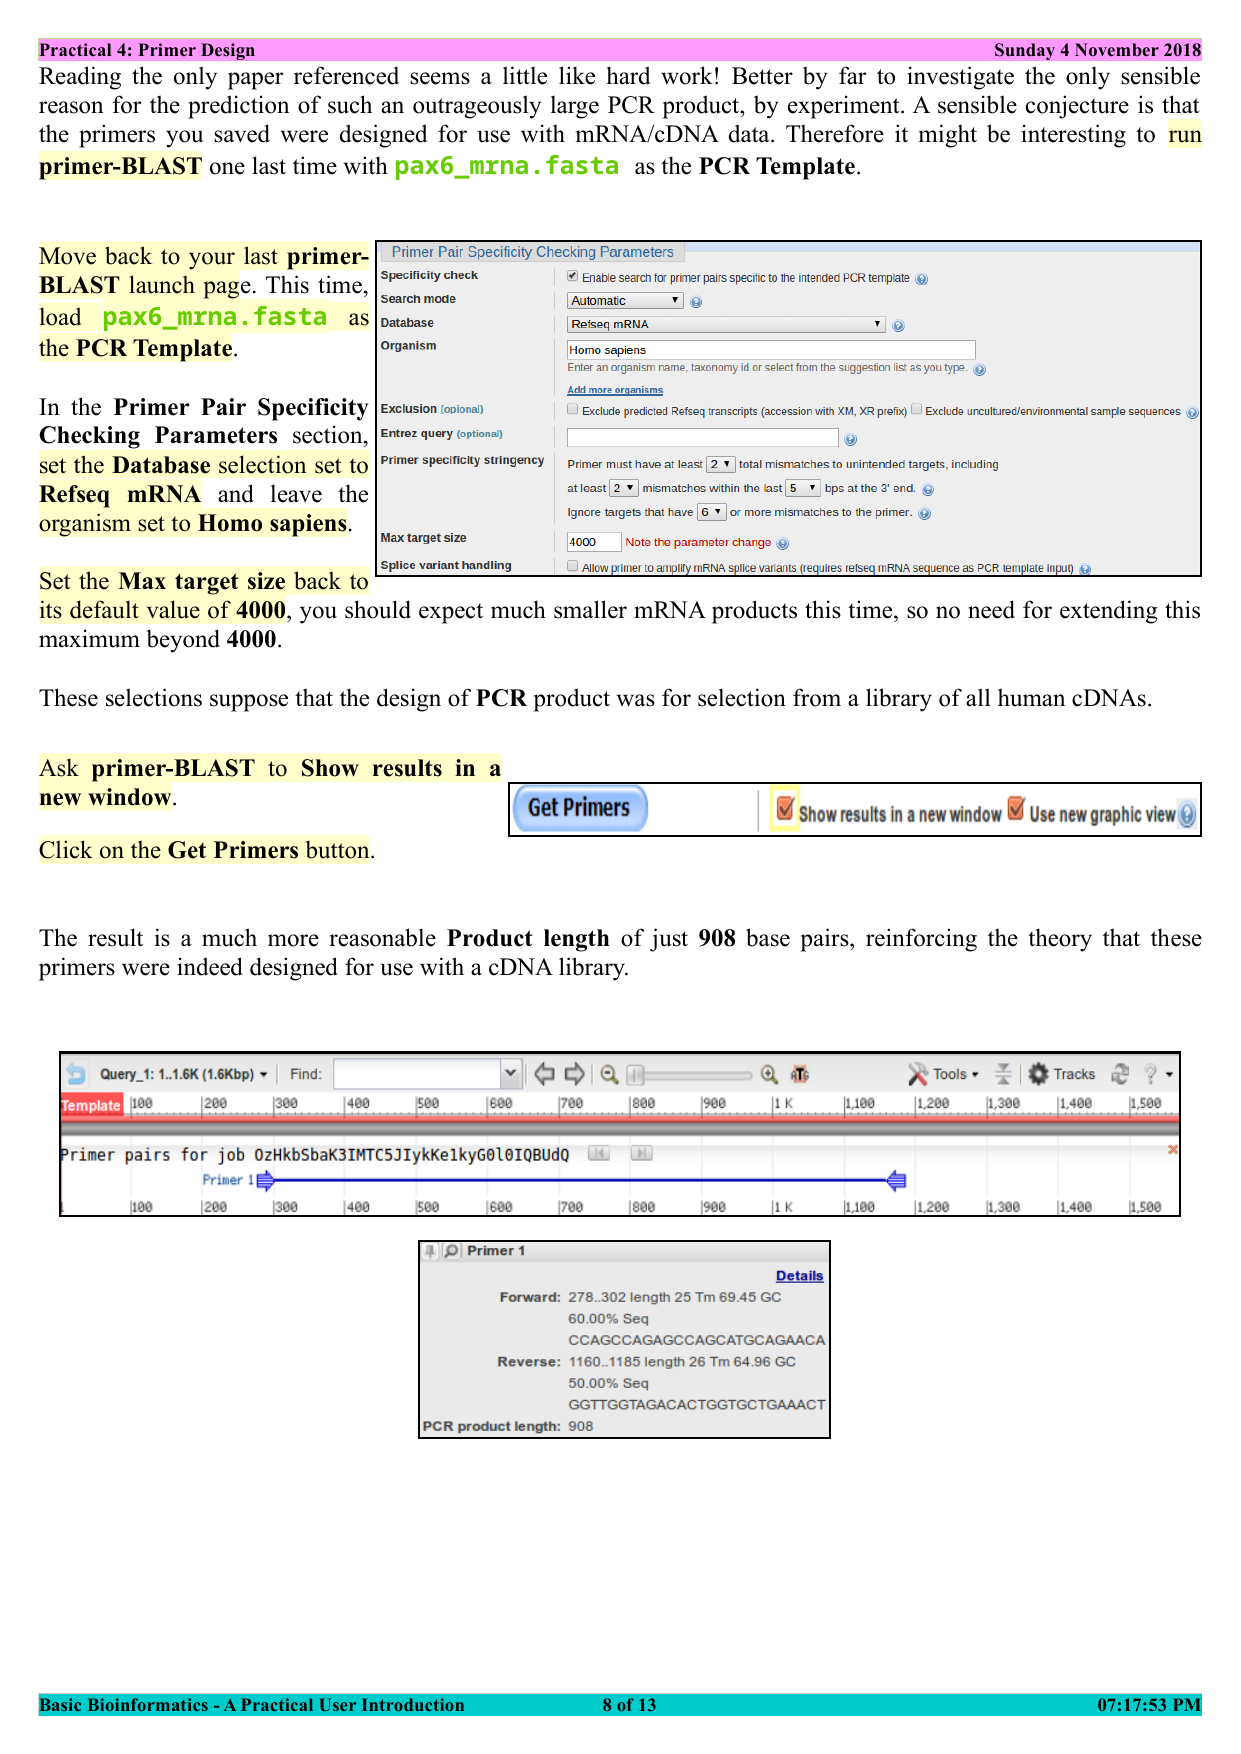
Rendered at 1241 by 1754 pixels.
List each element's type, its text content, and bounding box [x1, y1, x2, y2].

picture [510, 784, 1200, 835]
text The result is a much more reasonable Product length of just 908 base pairs, reinforcing the theory that these primers were indeed designed for use with a cDNA library. [38, 923, 1202, 981]
picture [377, 242, 1200, 575]
text Click on the Get Primers button. [38, 835, 1202, 864]
text Reading the only paper referenced seems a little like hard work! Better by far to investigate the only sensible reason for the prediction of such an outrageously large PCR product, by experiment. A sensible conjecture is that the primers you saved were designed for use with mRNA/cDNA data. Therefore it might be interesting to run primer-BLAST one last time with pax6_mrna.fasta as the PCR Template. [38, 61, 1202, 182]
picture [61, 1054, 1179, 1215]
text Move back to your last primer-BLAST launch page. This time, load pax6_mrna.fasta as the PCR Template. [38, 241, 375, 362]
text Ask primer-BLAST to Show results in a new window. [38, 753, 1202, 811]
text In the Primer Pair Specificity Checking Parameters section, set the Database selection set to Refseq mRNA and leave the organism set to Homo sapiens. [38, 391, 375, 537]
text These selections suppose that the design of PCR product was for selection from a library of all human cDNAs. [38, 683, 1202, 712]
text Set the Max target size back to its default value of 4000, you should expect much smaller mRNA products this time, so no need for extending this maximum beyond 4000. [38, 566, 1202, 653]
picture [420, 1242, 829, 1437]
